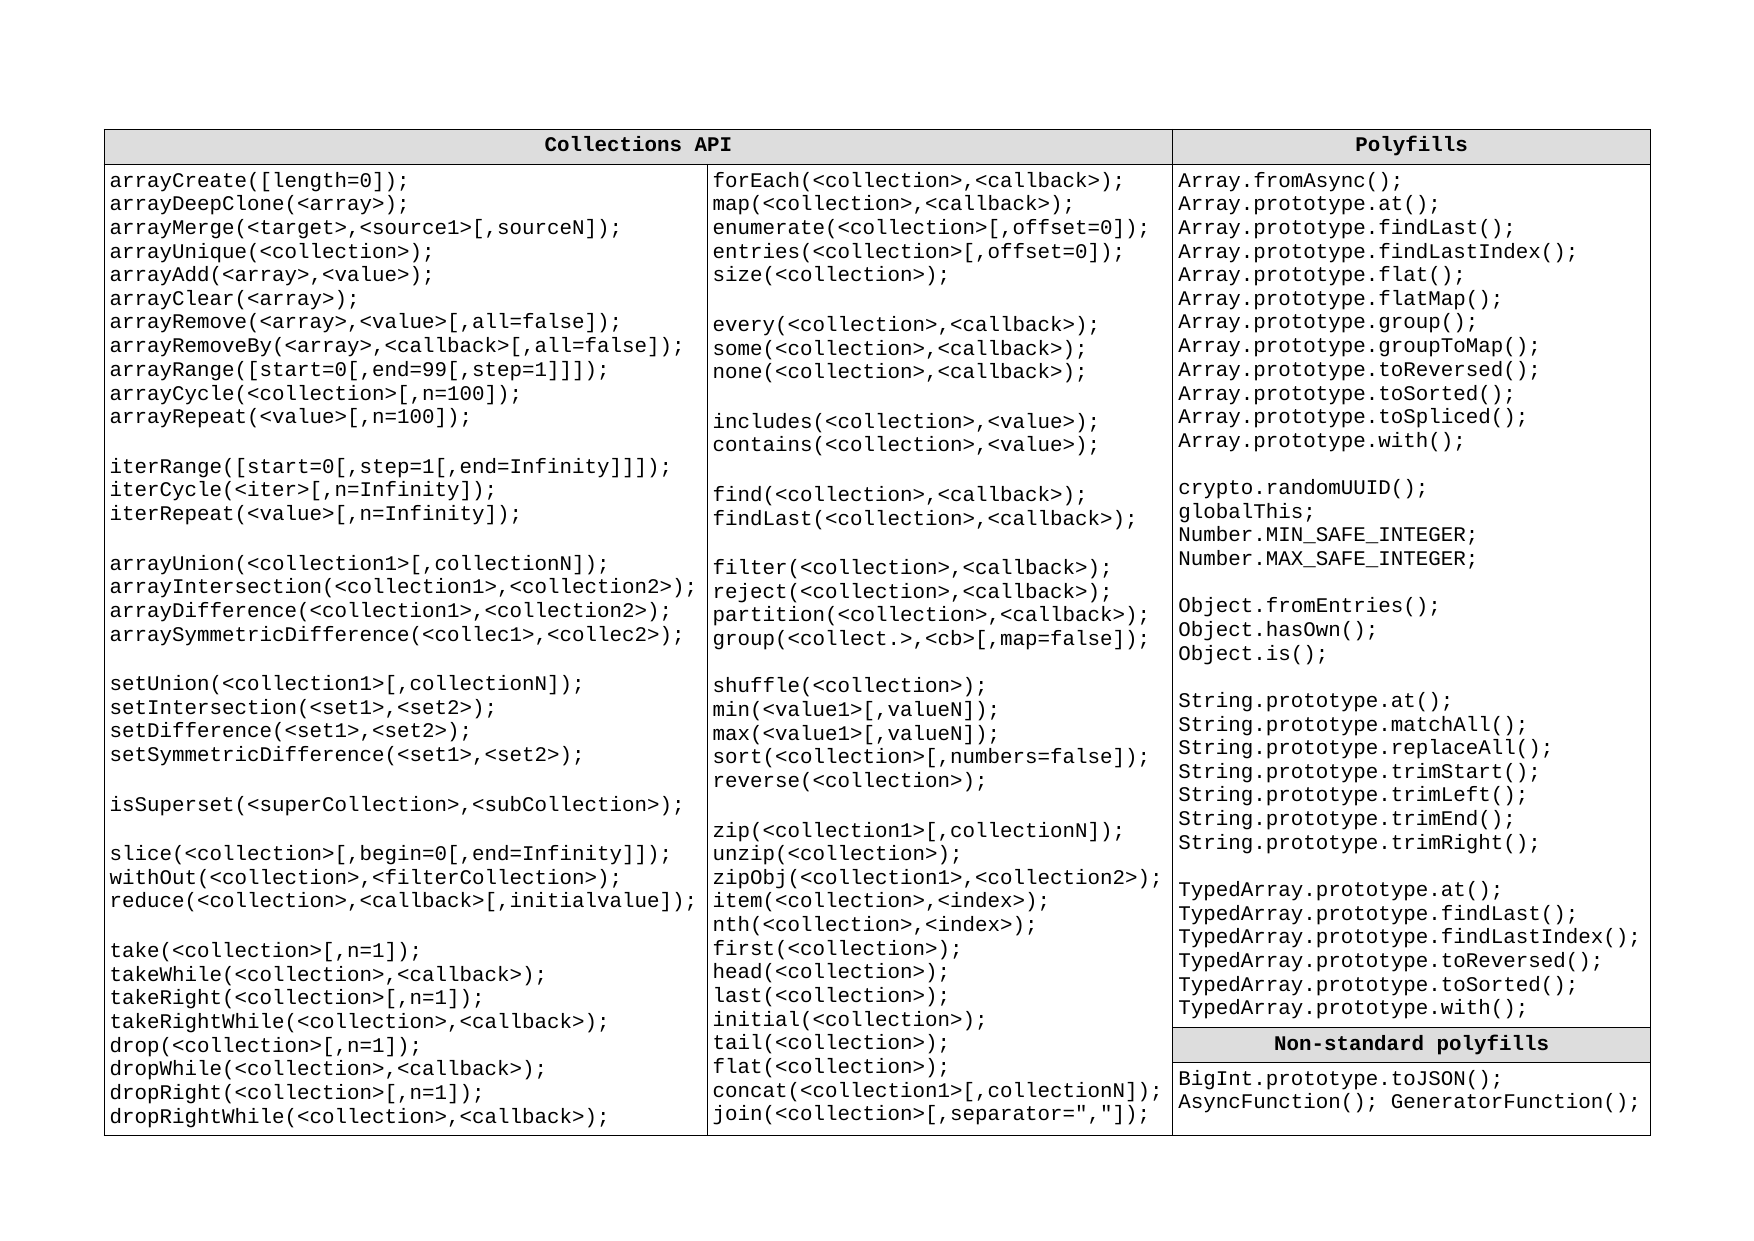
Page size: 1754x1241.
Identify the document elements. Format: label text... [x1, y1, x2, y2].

table_header Collections API [105, 130, 1172, 164]
table_cell BigInt.prototype.toJSON(); AsyncFunction(); GeneratorFunction(); [1173, 1063, 1650, 1135]
table_cell Array.fromAsync(); Array.prototype.at(); Array.prototype.findLast(); Array.prototype.findLastIndex(); Array.prototype.flat(); Array.prototype.flatMap(); Array.prototype.group(); Array.prototype.groupToMap(); Array.prototype.toReversed(); Array.prototype.toSorted(); Array.prototype.toSpliced(); Array.prototype.with(); crypto.randomUUID(); globalThis; Number.MIN_SAFE_INTEGER; Number.MAX_SAFE_INTEGER; Object.fromEntries(); Object.hasOwn(); Object.is(); String.prototype.at(); String.prototype.matchAll(); String.prototype.replaceAll(); String.prototype.trimStart(); String.prototype.trimLeft(); String.prototype.trimEnd(); String.prototype.trimRight(); TypedArray.prototype.at(); TypedArray.prototype.findLast(); TypedArray.prototype.findLastIndex(); TypedArray.prototype.toReversed(); TypedArray.prototype.toSorted(); TypedArray.prototype.with(); [1173, 165, 1650, 1027]
table_cell forEach(<collection>,<callback>); map(<collection>,<callback>); enumerate(<collection>[,offset=0]); entries(<collection>[,offset=0]); size(<collection>); every(<collection>,<callback>); some(<collection>,<callback>); none(<collection>,<callback>); includes(<collection>,<value>); contains(<collection>,<value>); find(<collection>,<callback>); findLast(<collection>,<callback>); filter(<collection>,<callback>); reject(<collection>,<callback>); partition(<collection>,<callback>); group(<collect.>,<cb>[,map=false]); shuffle(<collection>); min(<value1>[,valueN]); max(<value1>[,valueN]); sort(<collection>[,numbers=false]); reverse(<collection>); zip(<collection1>[,collectionN]); unzip(<collection>); zipObj(<collection1>,<collection2>); item(<collection>,<index>); nth(<collection>,<index>); first(<collection>); head(<collection>); last(<collection>); initial(<collection>); tail(<collection>); flat(<collection>); concat(<collection1>[,collectionN]); join(<collection>[,separator=","]); [708, 165, 1172, 1135]
table_header Polyfills [1173, 130, 1650, 164]
table_cell arrayCreate([length=0]); arrayDeepClone(<array>); arrayMerge(<target>,<source1>[,sourceN]); arrayUnique(<collection>); arrayAdd(<array>,<value>); arrayClear(<array>); arrayRemove(<array>,<value>[,all=false]); arrayRemoveBy(<array>,<callback>[,all=false]); arrayRange([start=0[,end=99[,step=1]]]); arrayCycle(<collection>[,n=100]); arrayRepeat(<value>[,n=100]); iterRange([start=0[,step=1[,end=Infinity]]]); iterCycle(<iter>[,n=Infinity]); iterRepeat(<value>[,n=Infinity]); arrayUnion(<collection1>[,collectionN]); arrayIntersection(<collection1>,<collection2>); arrayDifference(<collection1>,<collection2>); arraySymmetricDifference(<collec1>,<collec2>); setUnion(<collection1>[,collectionN]); setIntersection(<set1>,<set2>); setDifference(<set1>,<set2>); setSymmetricDifference(<set1>,<set2>); isSuperset(<superCollection>,<subCollection>); slice(<collection>[,begin=0[,end=Infinity]]); withOut(<collection>,<filterCollection>); reduce(<collection>,<callback>[,initialvalue]); take(<collection>[,n=1]); takeWhile(<collection>,<callback>); takeRight(<collection>[,n=1]); takeRightWhile(<collection>,<callback>); drop(<collection>[,n=1]); dropWhile(<collection>,<callback>); dropRight(<collection>[,n=1]); dropRightWhile(<collection>,<callback>); [105, 165, 707, 1135]
table_cell Non-standard polyfills [1173, 1028, 1650, 1062]
